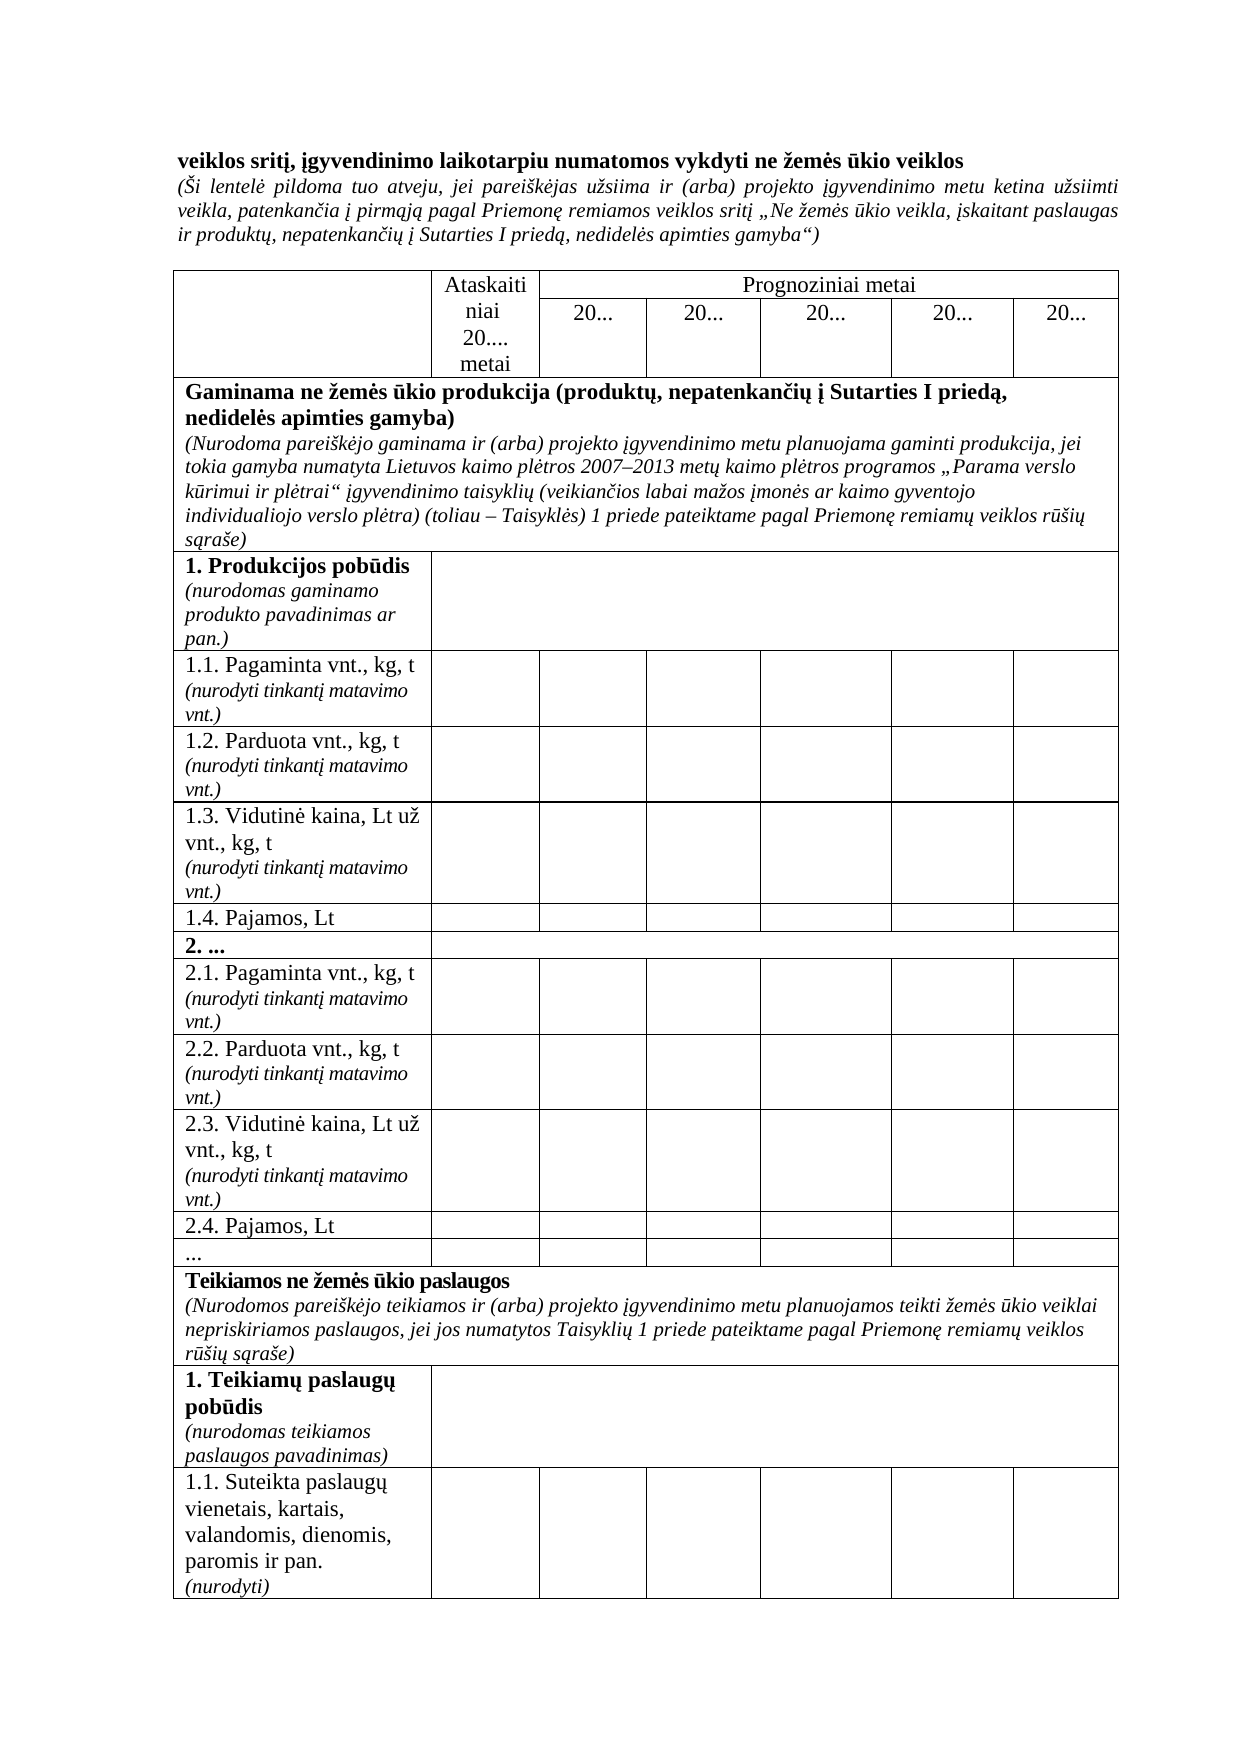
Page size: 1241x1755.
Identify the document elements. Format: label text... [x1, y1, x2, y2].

table_cell [540, 651, 646, 726]
table_header [174, 271, 431, 377]
table_cell 2.3. Vidutinė kaina, Lt už vnt., kg, t (nurodyti tinkantį matavimo vnt.) [174, 1110, 431, 1211]
table_cell [761, 959, 891, 1033]
table_cell [432, 904, 539, 931]
table_cell [540, 727, 646, 801]
table_cell [540, 1468, 646, 1598]
table_cell [647, 727, 760, 801]
table_cell [647, 1035, 760, 1109]
table_cell [432, 651, 539, 726]
table_cell Gaminama ne žemės ūkio produkcija (produktų, nepatenkančių į Sutarties I priedą, nedidelės apimties gamyba) (Nurodoma pareiškėjo gaminama ir (arba) projekto įgyvendinimo metu planuojama gaminti produkcija, jei tokia gamyba numatyta Lietuvos kaimo plėtros 2007–2013 metų kaimo plėtros programos „Parama verslo kūrimui ir plėtrai“ įgyvendinimo taisyklių (veikiančios labai mažos įmonės ar kaimo gyventojo individualiojo verslo plėtra) (toliau – Taisyklės) 1 priede pateiktame pagal Priemonę remiamų veiklos rūšių sąraše) [174, 378, 1118, 551]
table_cell [761, 1468, 891, 1598]
table_cell [540, 1212, 646, 1238]
table_cell [892, 1035, 1013, 1109]
table_cell [432, 1239, 539, 1266]
table_cell Teikiamos ne žemės ūkio paslaugos (Nurodomos pareiškėjo teikiamos ir (arba) projekto įgyvendinimo metu planuojamos teikti žemės ūkio veiklai nepriskiriamos paslaugos, jei jos numatytos Taisyklių 1 priede pateiktame pagal Priemonę remiamų veiklos rūšių sąraše) [174, 1267, 1118, 1365]
table_cell 20... [1014, 299, 1118, 377]
table_cell [761, 1212, 891, 1238]
table_cell ... [174, 1239, 431, 1266]
table_cell [647, 904, 760, 931]
table_cell 20... [761, 299, 891, 377]
table_cell [432, 1366, 1118, 1467]
table_cell [892, 1239, 1013, 1266]
table_cell [1014, 1035, 1118, 1109]
table_cell [1014, 1212, 1118, 1238]
table_cell [647, 1239, 760, 1266]
table_cell 1.1. Pagaminta vnt., kg, t (nurodyti tinkantį matavimo vnt.) [174, 651, 431, 726]
table_cell [761, 1035, 891, 1109]
table_cell [540, 1035, 646, 1109]
table_cell 20... [892, 299, 1013, 377]
table_cell [1014, 959, 1118, 1033]
table_cell [647, 1212, 760, 1238]
table_cell [432, 727, 539, 801]
table_cell [540, 1110, 646, 1211]
table_cell [761, 803, 891, 903]
table_cell [432, 1212, 539, 1238]
table_cell 1. Produkcijos pobūdis (nurodomas gaminamo produkto pavadinimas ar pan.) [174, 552, 431, 650]
table_cell 1.2. Parduota vnt., kg, t (nurodyti tinkantį matavimo vnt.) [174, 727, 431, 801]
table_cell [647, 651, 760, 726]
table_cell 2. ... [174, 932, 431, 958]
table_cell [540, 904, 646, 931]
table_cell [432, 959, 539, 1033]
table_cell [432, 932, 1118, 958]
table_cell [1014, 727, 1118, 801]
table_cell [647, 1468, 760, 1598]
table_cell [540, 803, 646, 903]
table_cell [432, 1110, 539, 1211]
table_cell [761, 727, 891, 801]
table_cell 2.1. Pagaminta vnt., kg, t (nurodyti tinkantį matavimo vnt.) [174, 959, 431, 1033]
table_cell 1. Teikiamų paslaugų pobūdis (nurodomas teikiamos paslaugos pavadinimas) [174, 1366, 431, 1467]
table_cell [647, 803, 760, 903]
table_cell [647, 1110, 760, 1211]
table_cell [761, 1239, 891, 1266]
table_cell 2.4. Pajamos, Lt [174, 1212, 431, 1238]
table_cell [432, 552, 1118, 650]
table_cell [892, 1212, 1013, 1238]
table_cell 1.1. Suteikta paslaugų vienetais, kartais, valandomis, dienomis, paromis ir pan. (nurodyti) [174, 1468, 431, 1598]
table_cell [892, 1110, 1013, 1211]
table_cell [892, 1468, 1013, 1598]
text (Ši lentelė pildoma tuo atveju, jei pareiškėjas užsiima ir (arba) projekto įgyvendinimo metu ketina užsiimti veikla, patenkančia į pirmąją pagal Priemonę remiamos veiklos sritį „Ne žemės ūkio veikla, įskaitant paslaugas ir produktų, nepatenkančių į Sutarties I priedą, nedidelės apimties gamyba“) [177, 174, 1122, 246]
table_cell 1.4. Pajamos, Lt [174, 904, 431, 931]
table_cell [892, 727, 1013, 801]
table_cell [761, 904, 891, 931]
table_cell 20... [540, 299, 646, 377]
table_cell [761, 651, 891, 726]
table_cell [1014, 651, 1118, 726]
table_cell [1014, 1239, 1118, 1266]
table_cell [1014, 1110, 1118, 1211]
table_cell [647, 959, 760, 1033]
text veiklos sritį, įgyvendinimo laikotarpiu numatomos vykdyti ne žemės ūkio veiklos [177, 148, 1122, 174]
table_cell [540, 959, 646, 1033]
table_cell [1014, 803, 1118, 903]
table_cell [540, 1239, 646, 1266]
table_cell [892, 959, 1013, 1033]
table_cell [761, 1110, 891, 1211]
table_cell [432, 1468, 539, 1598]
table_cell [1014, 1468, 1118, 1598]
table_cell [892, 904, 1013, 931]
table_cell [1014, 904, 1118, 931]
table_cell [892, 803, 1013, 903]
table_cell 20... [647, 299, 760, 377]
table_cell [432, 1035, 539, 1109]
table_header Prognoziniai metai [540, 271, 1118, 298]
table_header Ataskaitiniai 20.... metai [432, 271, 539, 377]
table_cell 2.2. Parduota vnt., kg, t (nurodyti tinkantį matavimo vnt.) [174, 1035, 431, 1109]
table_cell [432, 803, 539, 903]
table_cell [892, 651, 1013, 726]
table_cell 1.3. Vidutinė kaina, Lt už vnt., kg, t (nurodyti tinkantį matavimo vnt.) [174, 803, 431, 903]
